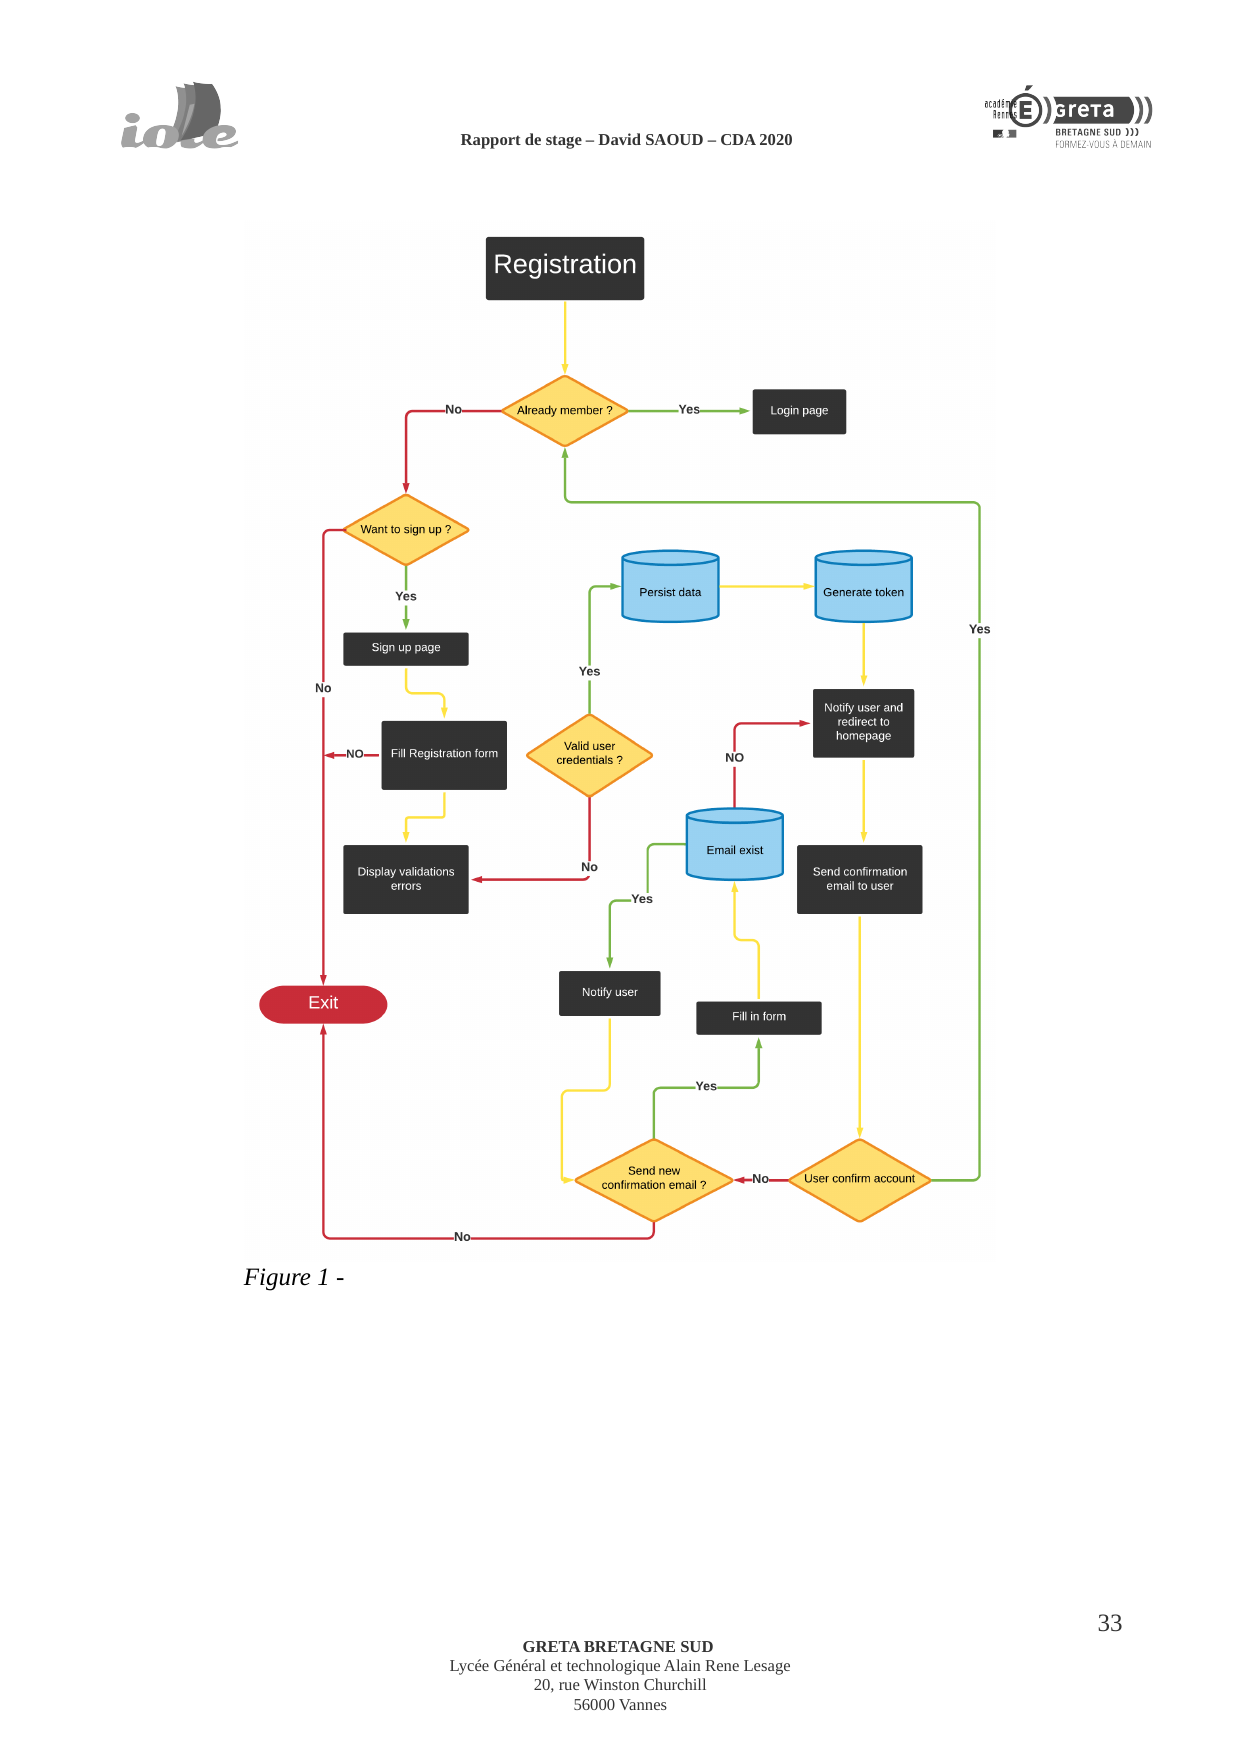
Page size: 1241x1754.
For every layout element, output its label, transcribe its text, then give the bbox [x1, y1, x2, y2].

picture [243, 220, 997, 1262]
text Figure 1 - [244, 1262, 996, 1291]
